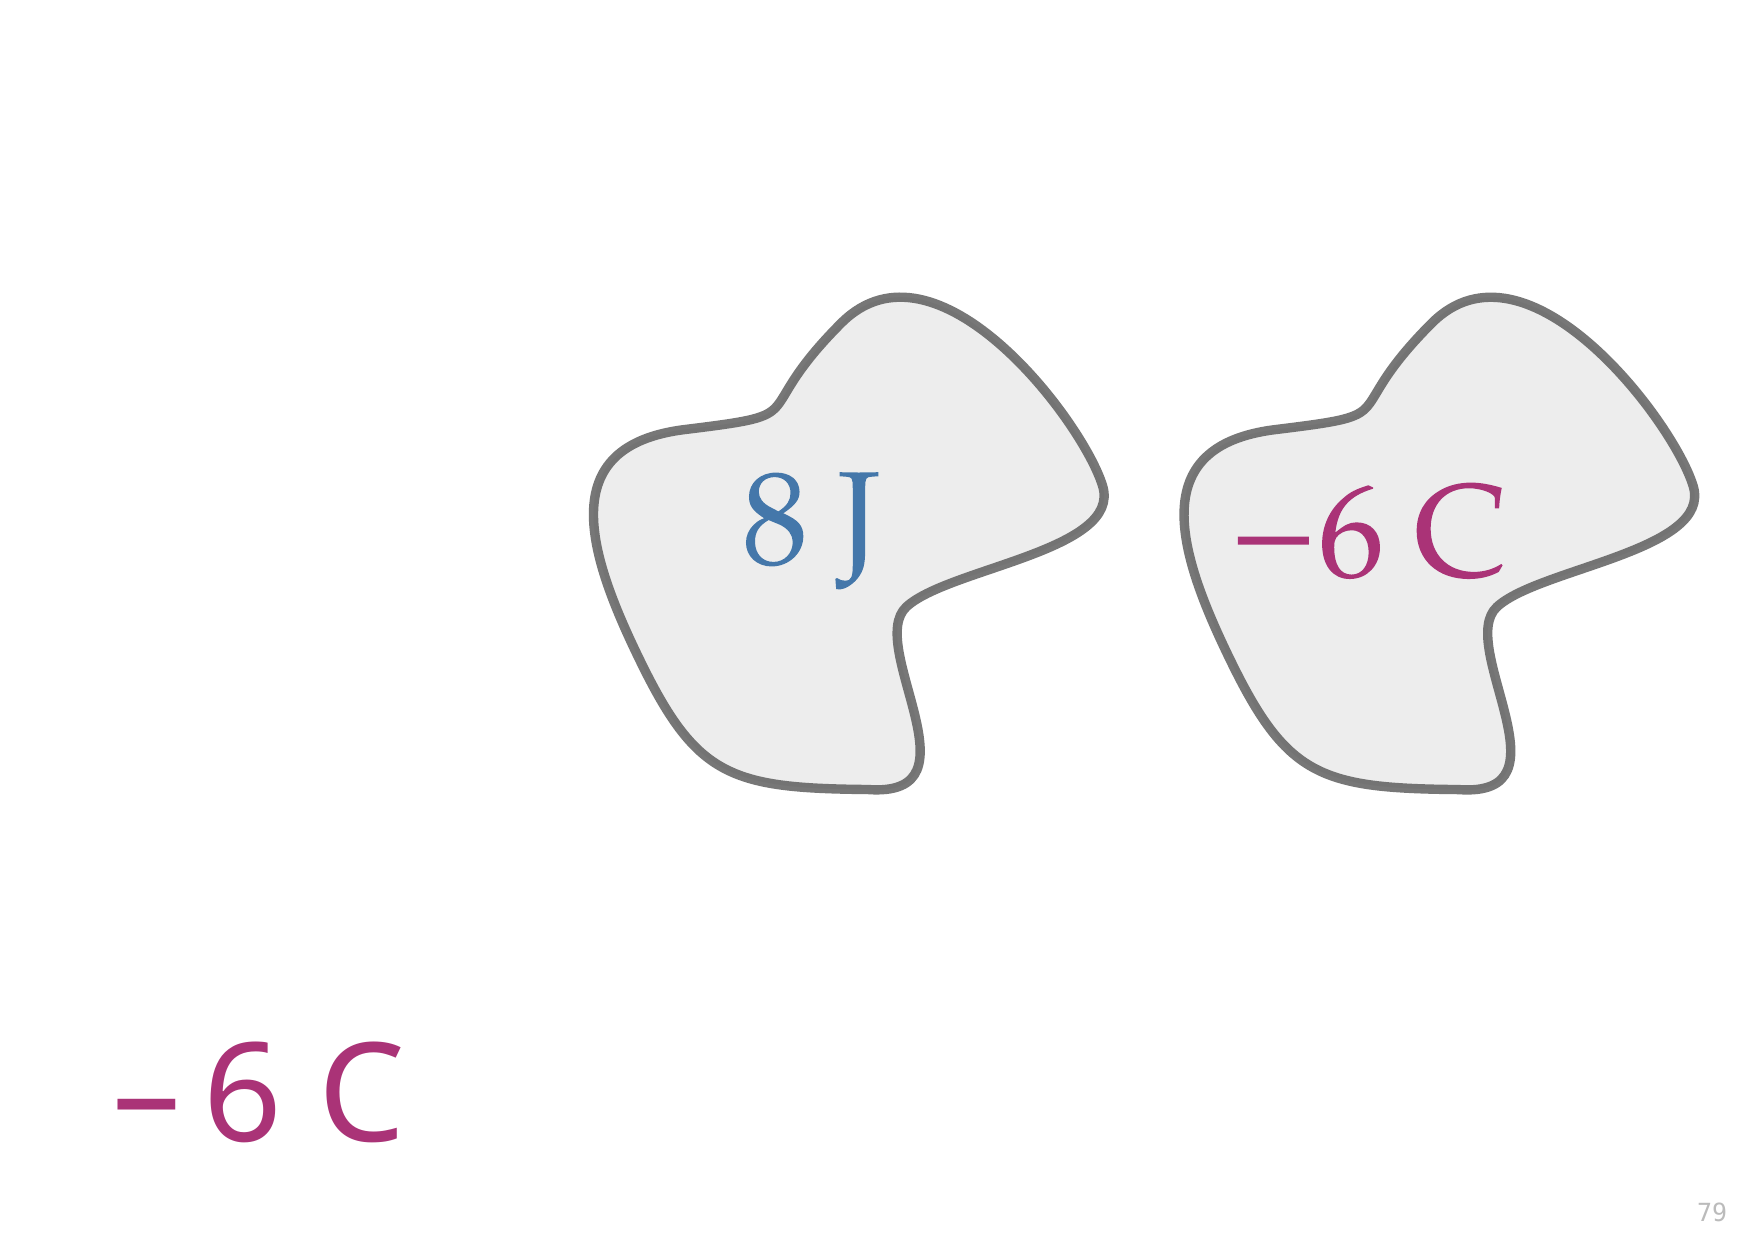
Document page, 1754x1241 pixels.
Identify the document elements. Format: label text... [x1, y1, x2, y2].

text_box – 6 C [97, 986, 414, 1139]
text_box [593, 297, 1105, 790]
text_box [1184, 297, 1695, 790]
